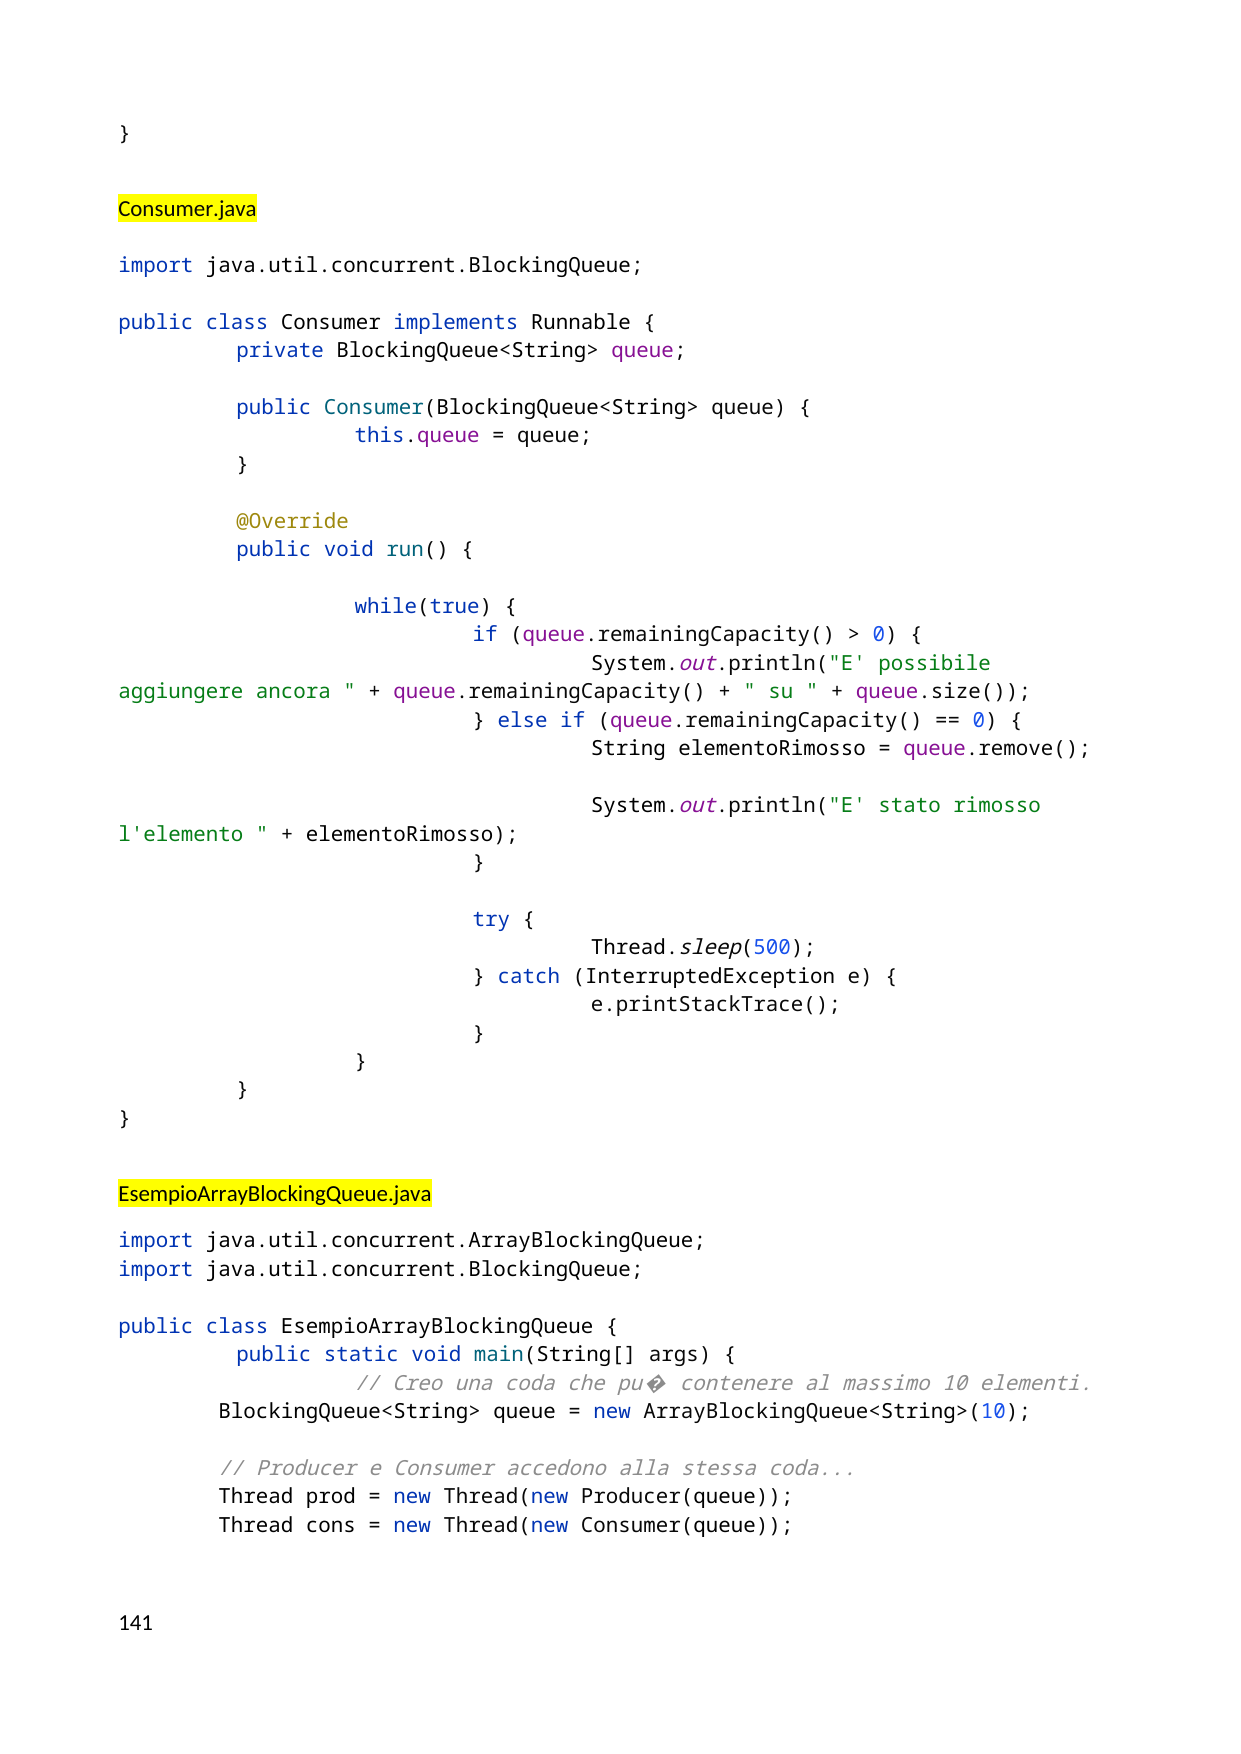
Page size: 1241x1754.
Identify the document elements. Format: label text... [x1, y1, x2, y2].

text Consumer.java [118, 194, 1122, 222]
text } [118, 118, 1122, 147]
text import java.util.concurrent.BlockingQueue; public class Consumer implements Runnable { private BlockingQueue<String> queue; public Consumer(BlockingQueue<String> queue) { this.queue = queue; } @Override public void run() { while(true) { if (queue.remainingCapacity() > 0) { System.out.println("E' possibile aggiungere ancora " + queue.remainingCapacity() + " su " + queue.size()); } else if (queue.remainingCapacity() == 0) { String elementoRimosso = queue.remove(); System.out.println("E' stato rimosso l'elemento " + elementoRimosso); } try { Thread.sleep(500); } catch (InterruptedException e) { e.printStackTrace(); } } } } [118, 250, 1122, 1131]
text EsempioArrayBlockingQueue.java [118, 1179, 1122, 1207]
text import java.util.concurrent.ArrayBlockingQueue; import java.util.concurrent.BlockingQueue; public class EsempioArrayBlockingQueue { public static void main(String[] args) { // Creo una coda che pu� contenere al massimo 10 elementi. BlockingQueue<String> queue = new ArrayBlockingQueue<String>(10); // Producer e Consumer accedono alla stessa coda... Thread prod = new Thread(new Producer(queue)); Thread cons = new Thread(new Consumer(queue)); [118, 1226, 1122, 1567]
